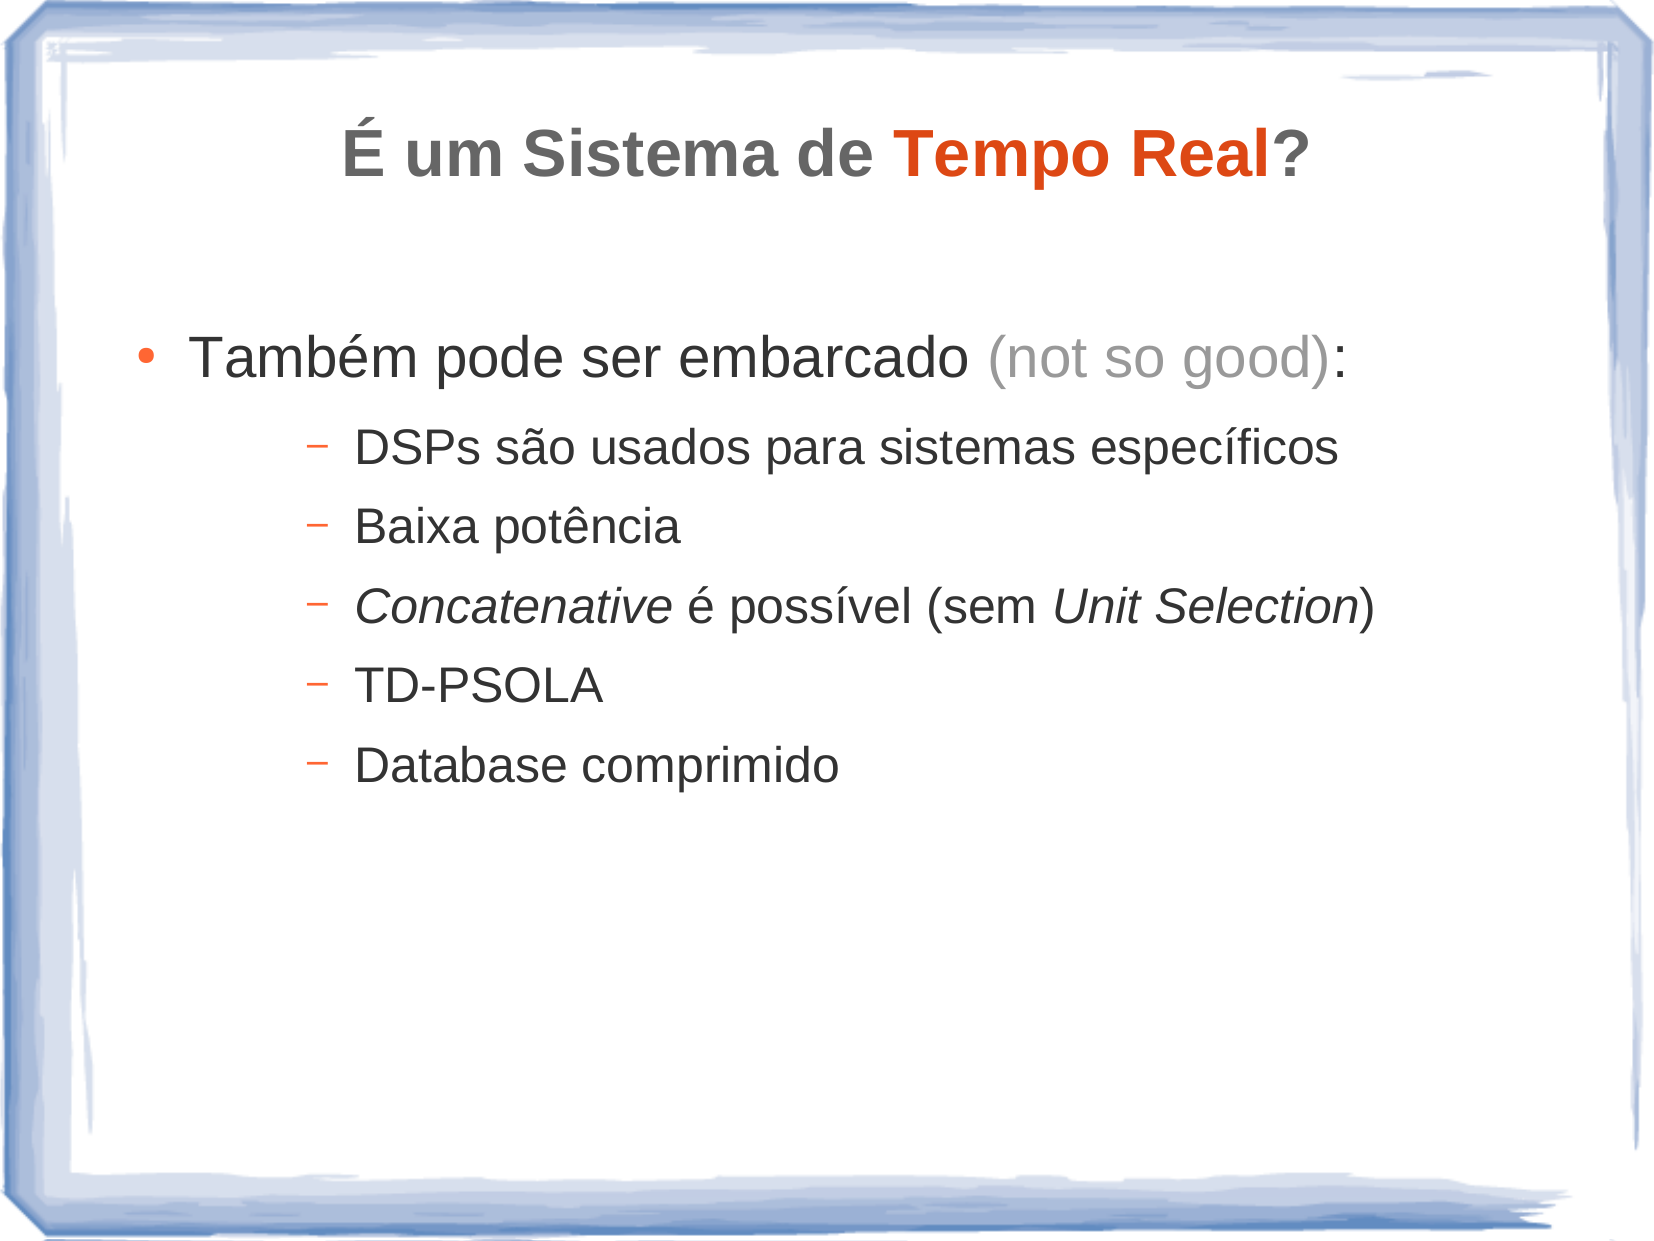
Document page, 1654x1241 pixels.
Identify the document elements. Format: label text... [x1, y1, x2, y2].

list Também pode ser embarcado (not so good): DSPs são usados para sistemas específicos Baixa potência Concatenative é possível (sem Unit Selection) TD-PSOLA Database comprimido [118, 324, 1571, 1045]
title É um Sistema de Tempo Real? [82, 49, 1571, 257]
picture [0, 0, 1654, 1241]
